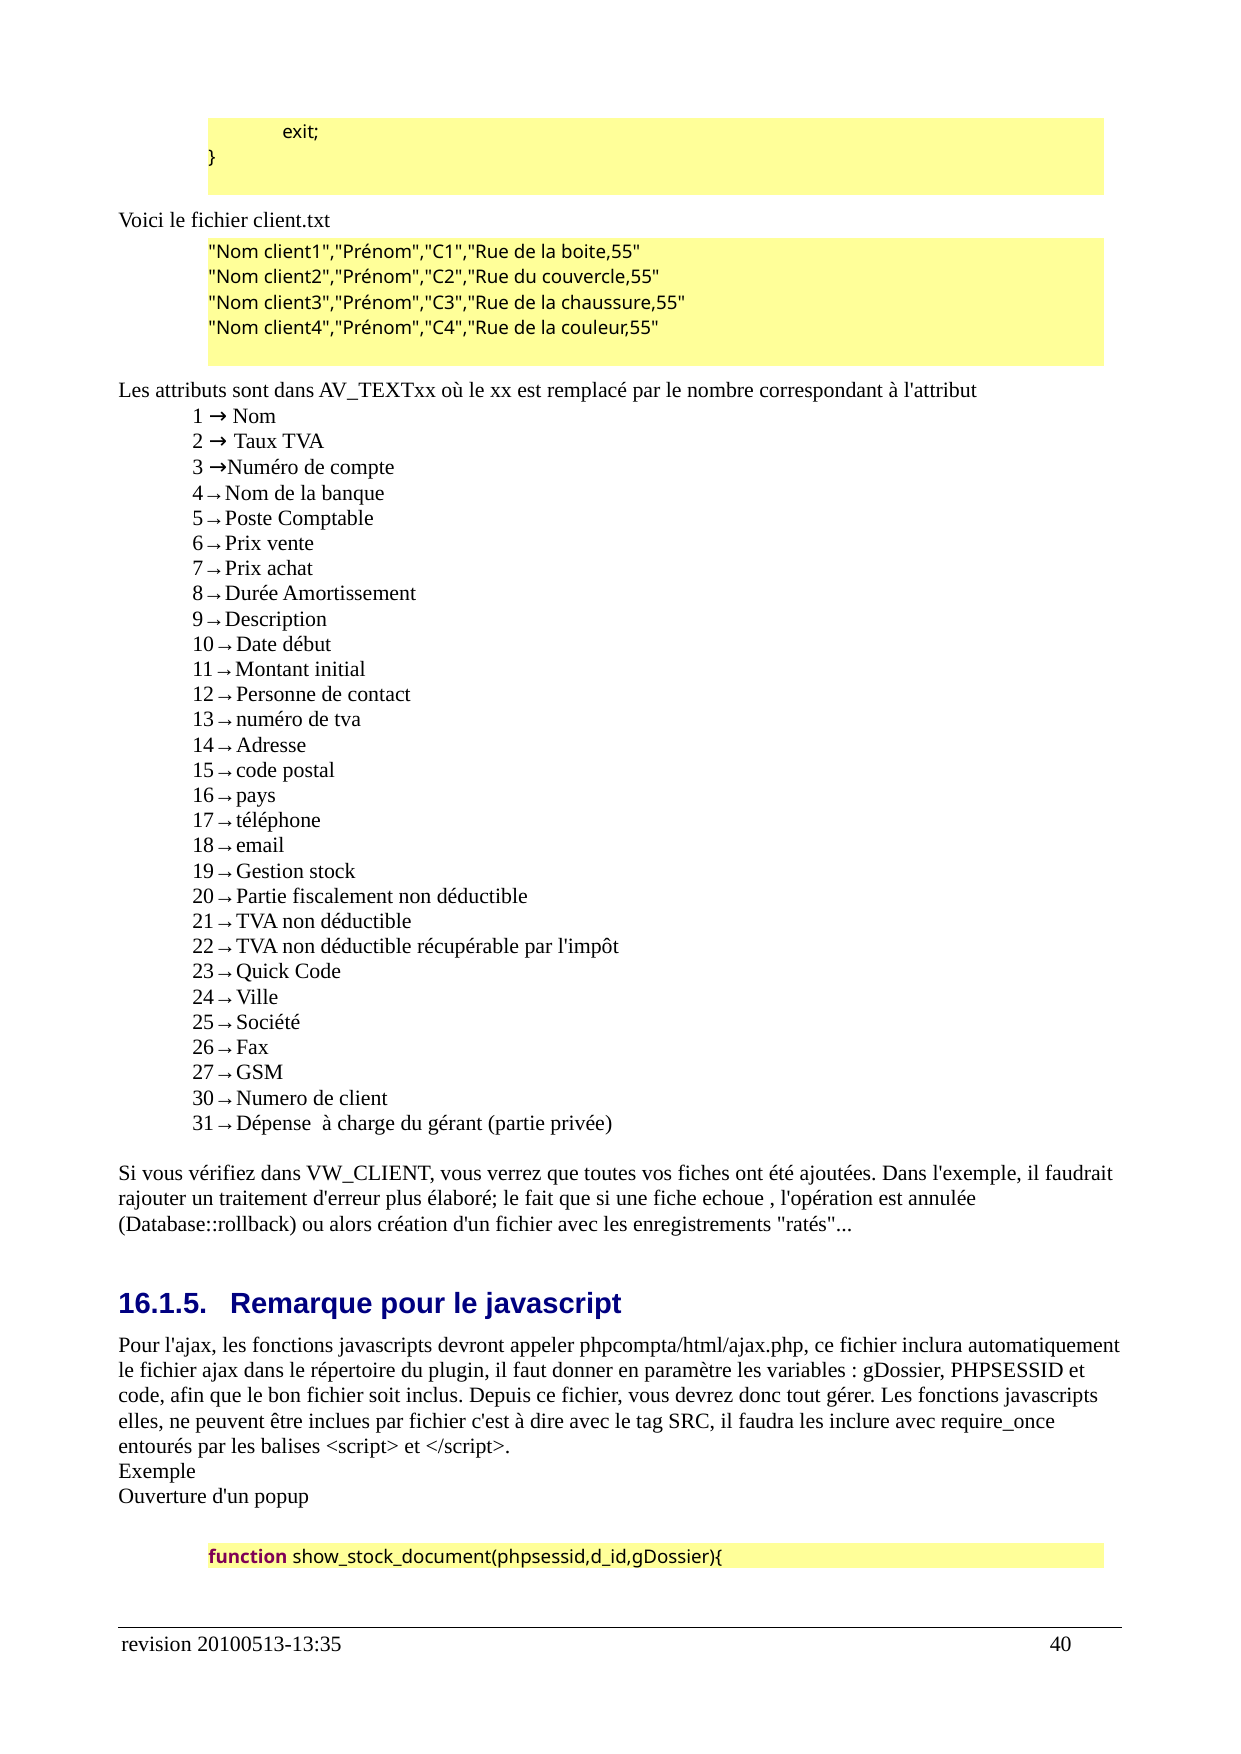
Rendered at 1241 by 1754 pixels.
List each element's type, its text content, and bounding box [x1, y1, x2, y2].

text 10→Date début [192, 631, 1122, 656]
subtitle Remarque pour le javascript [118, 1286, 1122, 1319]
text function show_stock_document(phpsessid,d_id,gDossier){ [208, 1543, 1104, 1568]
text 26→Fax [192, 1034, 1122, 1059]
text 17→téléphone [192, 807, 1122, 832]
text 12→Personne de contact [192, 681, 1122, 706]
text 11→Montant initial [192, 656, 1122, 681]
text Pour l'ajax, les fonctions javascripts devront appeler phpcompta/html/ajax.php, ce fichier inclura automatiquement le fichier ajax dans le répertoire du plugin, il faut donner en paramètre les variables : gDossier, PHPSESSID et code, afin que le bon fichier soit inclus. Depuis ce fichier, vous devrez donc tout gérer. Les fonctions javascripts elles, ne peuvent être inclues par fichier c'est à dire avec le tag SRC, il faudra les inclure avec require_once entourés par les balises <script> et </script>. [118, 1332, 1122, 1458]
text 2 → Taux TVA [192, 428, 1122, 454]
text 19→Gestion stock [192, 858, 1122, 883]
text 6→Prix vente [192, 530, 1122, 555]
text 14→Adresse [192, 732, 1122, 757]
text 30→Numero de client [192, 1084, 1122, 1110]
text 31→Dépense à charge du gérant (partie privée) [192, 1110, 1122, 1135]
text 18→email [192, 832, 1122, 858]
text 9→Description [192, 606, 1122, 631]
text 16→pays [192, 782, 1122, 807]
text exit; } [208, 118, 1104, 195]
text 22→TVA non déductible récupérable par l'impôt [192, 933, 1122, 958]
text 7→Prix achat [192, 555, 1122, 580]
text 13→numéro de tva [192, 706, 1122, 732]
text Exemple [118, 1458, 1122, 1483]
text Voici le fichier client.txt [118, 207, 1122, 232]
text 24→Ville [192, 984, 1122, 1009]
text 8→Durée Amortissement [192, 580, 1122, 606]
text Ouverture d'un popup [118, 1483, 1122, 1508]
text Les attributs sont dans AV_TEXTxx où le xx est remplacé par le nombre correspondant à l'attribut [118, 377, 1122, 403]
text 4→Nom de la banque [192, 479, 1122, 505]
text 27→GSM [192, 1059, 1122, 1084]
text 21→TVA non déductible [192, 908, 1122, 933]
text 15→code postal [192, 757, 1122, 782]
text "Nom client1","Prénom","C1","Rue de la boite,55" "Nom client2","Prénom","C2","Rue du couvercle,55" "Nom client3","Prénom","C3","Rue de la chaussure,55" "Nom client4","Prénom","C4","Rue de la couleur,55" [208, 238, 1104, 366]
text Si vous vérifiez dans VW_CLIENT, vous verrez que toutes vos fiches ont été ajoutées. Dans l'exemple, il faudrait rajouter un traitement d'erreur plus élaboré; le fait que si une fiche echoue , l'opération est annulée (Database::rollback) ou alors création d'un fichier avec les enregistrements "ratés"... [118, 1160, 1122, 1236]
text 20→Partie fiscalement non déductible [192, 883, 1122, 908]
text 25→Société [192, 1009, 1122, 1034]
text 1 → Nom [192, 403, 1122, 428]
text 23→Quick Code [192, 958, 1122, 984]
text 5→Poste Comptable [192, 505, 1122, 530]
text 3 →Numéro de compte [192, 454, 1122, 479]
